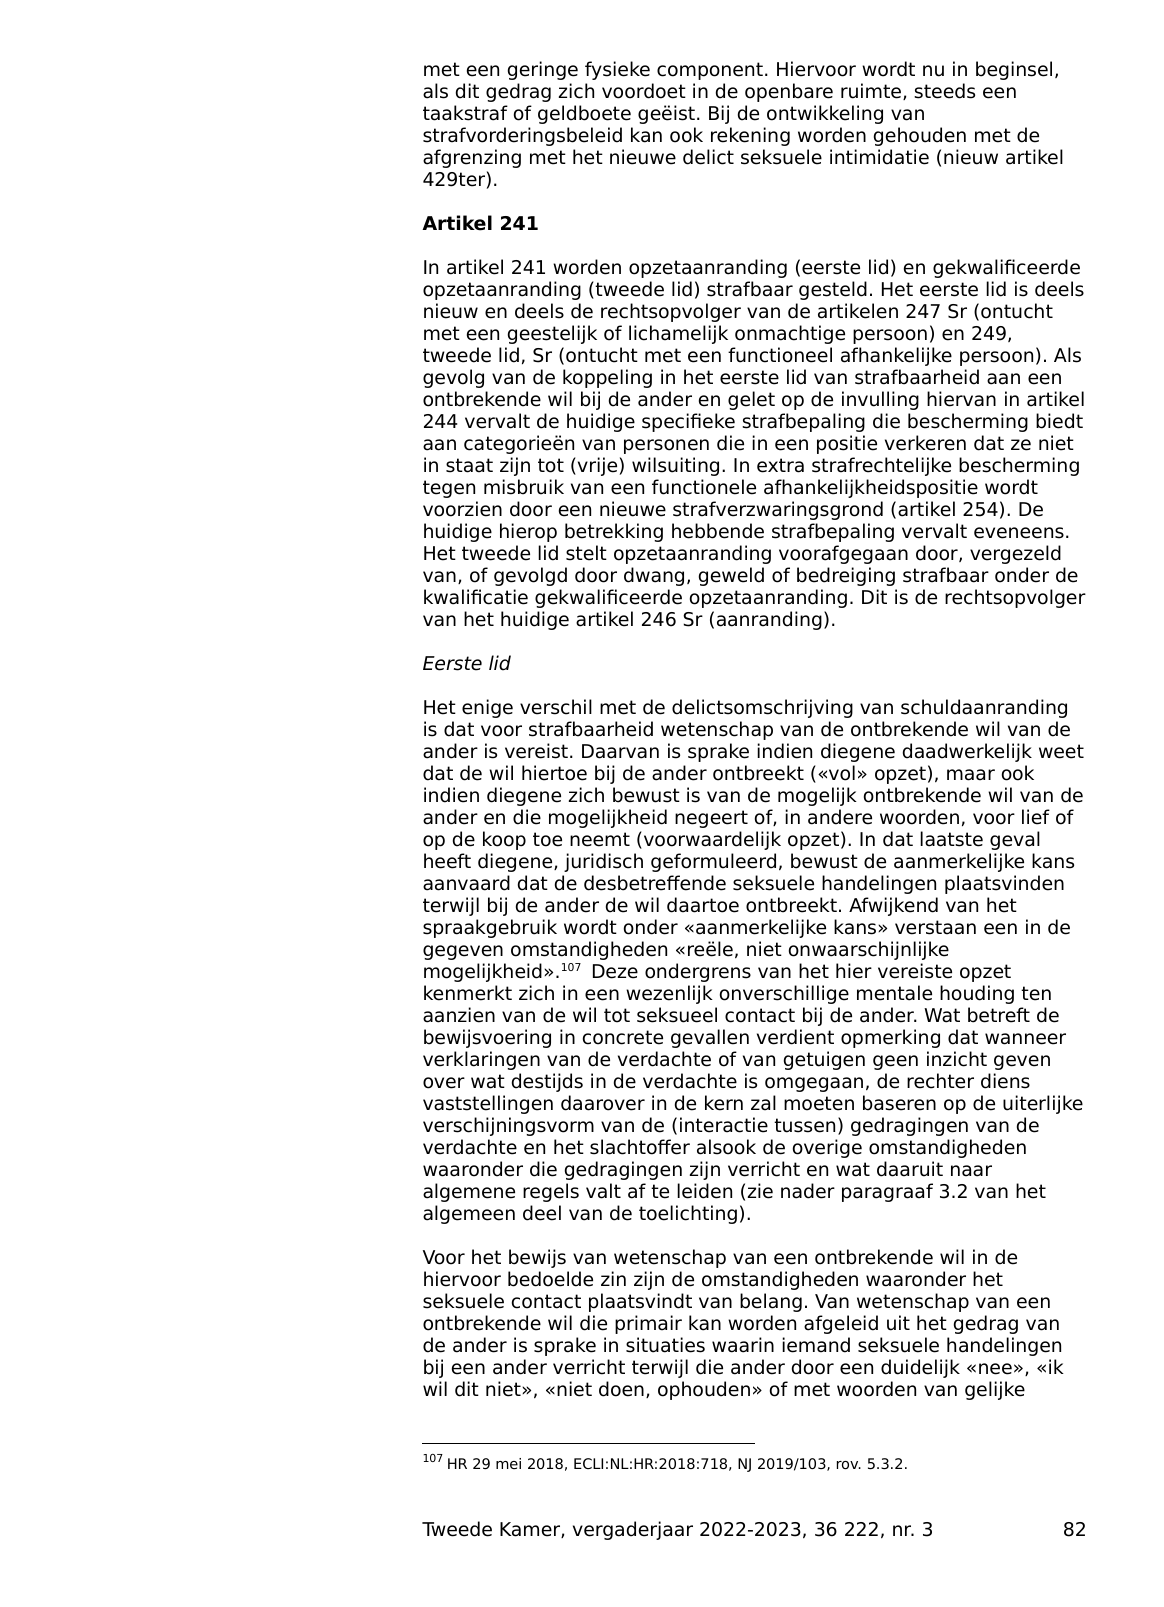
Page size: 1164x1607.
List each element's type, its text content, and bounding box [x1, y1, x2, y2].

text In artikel 241 worden opzetaanranding (eerste lid) en gekwalificeerde opzetaanranding (tweede lid) strafbaar gesteld. Het eerste lid is deels nieuw en deels de rechtsopvolger van de artikelen 247 Sr (ontucht met een geestelijk of lichamelijk onmachtige persoon) en 249, tweede lid, Sr (ontucht met een functioneel afhankelijke persoon). Als gevolg van de koppeling in het eerste lid van strafbaarheid aan een ontbrekende wil bij de ander en gelet op de invulling hiervan in artikel 244 vervalt de huidige specifieke strafbepaling die bescherming biedt aan categorieën van personen die in een positie verkeren dat ze niet in staat zijn tot (vrije) wilsuiting. In extra strafrechtelijke bescherming tegen misbruik van een functionele afhankelijkheidspositie wordt voorzien door een nieuwe strafverzwaringsgrond (artikel 254). De huidige hierop betrekking hebbende strafbepaling vervalt eveneens. Het tweede lid stelt opzetaanranding voorafgegaan door, vergezeld van, of gevolgd door dwang, geweld of bedreiging strafbaar onder de kwalificatie gekwalificeerde opzetaanranding. Dit is de rechtsopvolger van het huidige artikel 246 Sr (aanranding). [422, 257, 1087, 631]
text HR 29 mei 2018, ECLI:NL:HR:2018:718, NJ 2019/103, rov. 5.3.2. [422, 1452, 1087, 1474]
text Het enige verschil met de delictsomschrijving van schuldaanranding is dat voor strafbaarheid wetenschap van de ontbrekende wil van de ander is vereist. Daarvan is sprake indien diegene daadwerkelijk weet dat de wil hiertoe bij de ander ontbreekt («vol» opzet), maar ook indien diegene zich bewust is van de mogelijk ontbrekende wil van de ander en die mogelijkheid negeert of, in andere woorden, voor lief of op de koop toe neemt (voorwaardelijk opzet). In dat laatste geval heeft diegene, juridisch geformuleerd, bewust de aanmerkelijke kans aanvaard dat de desbetreffende seksuele handelingen plaatsvinden terwijl bij de ander de wil daartoe ontbreekt. Afwijkend van het spraakgebruik wordt onder «aanmerkelijke kans» verstaan een in de gegeven omstandigheden «reële, niet onwaarschijnlijke mogelijkheid». Deze ondergrens van het hier vereiste opzet kenmerkt zich in een wezenlijk onverschillige mentale houding ten aanzien van de wil tot seksueel contact bij de ander. Wat betreft de bewijsvoering in concrete gevallen verdient opmerking dat wanneer verklaringen van de verdachte of van getuigen geen inzicht geven over wat destijds in de verdachte is omgegaan, de rechter diens vaststellingen daarover in de kern zal moeten baseren op de uiterlijke verschijningsvorm van de (interactie tussen) gedragingen van de verdachte en het slachtoffer alsook de overige omstandigheden waaronder die gedragingen zijn verricht en wat daaruit naar algemene regels valt af te leiden (zie nader paragraaf 3.2 van het algemeen deel van de toelichting). [422, 697, 1087, 1225]
text met een geringe fysieke component. Hiervoor wordt nu in beginsel, als dit gedrag zich voordoet in de openbare ruimte, steeds een taakstraf of geldboete geëist. Bij de ontwikkeling van strafvorderingsbeleid kan ook rekening worden gehouden met de afgrenzing met het nieuwe delict seksuele intimidatie (nieuw artikel 429ter). [422, 59, 1087, 191]
subtitle Artikel 241 [422, 213, 1087, 235]
text Voor het bewijs van wetenschap van een ontbrekende wil in de hiervoor bedoelde zin zijn de omstandigheden waaronder het seksuele contact plaatsvindt van belang. Van wetenschap van een ontbrekende wil die primair kan worden afgeleid uit het gedrag van de ander is sprake in situaties waarin iemand seksuele handelingen bij een ander verricht terwijl die ander door een duidelijk «nee», «ik wil dit niet», «niet doen, ophouden» of met woorden van gelijke [422, 1247, 1087, 1401]
subtitle Eerste lid [422, 653, 1087, 675]
